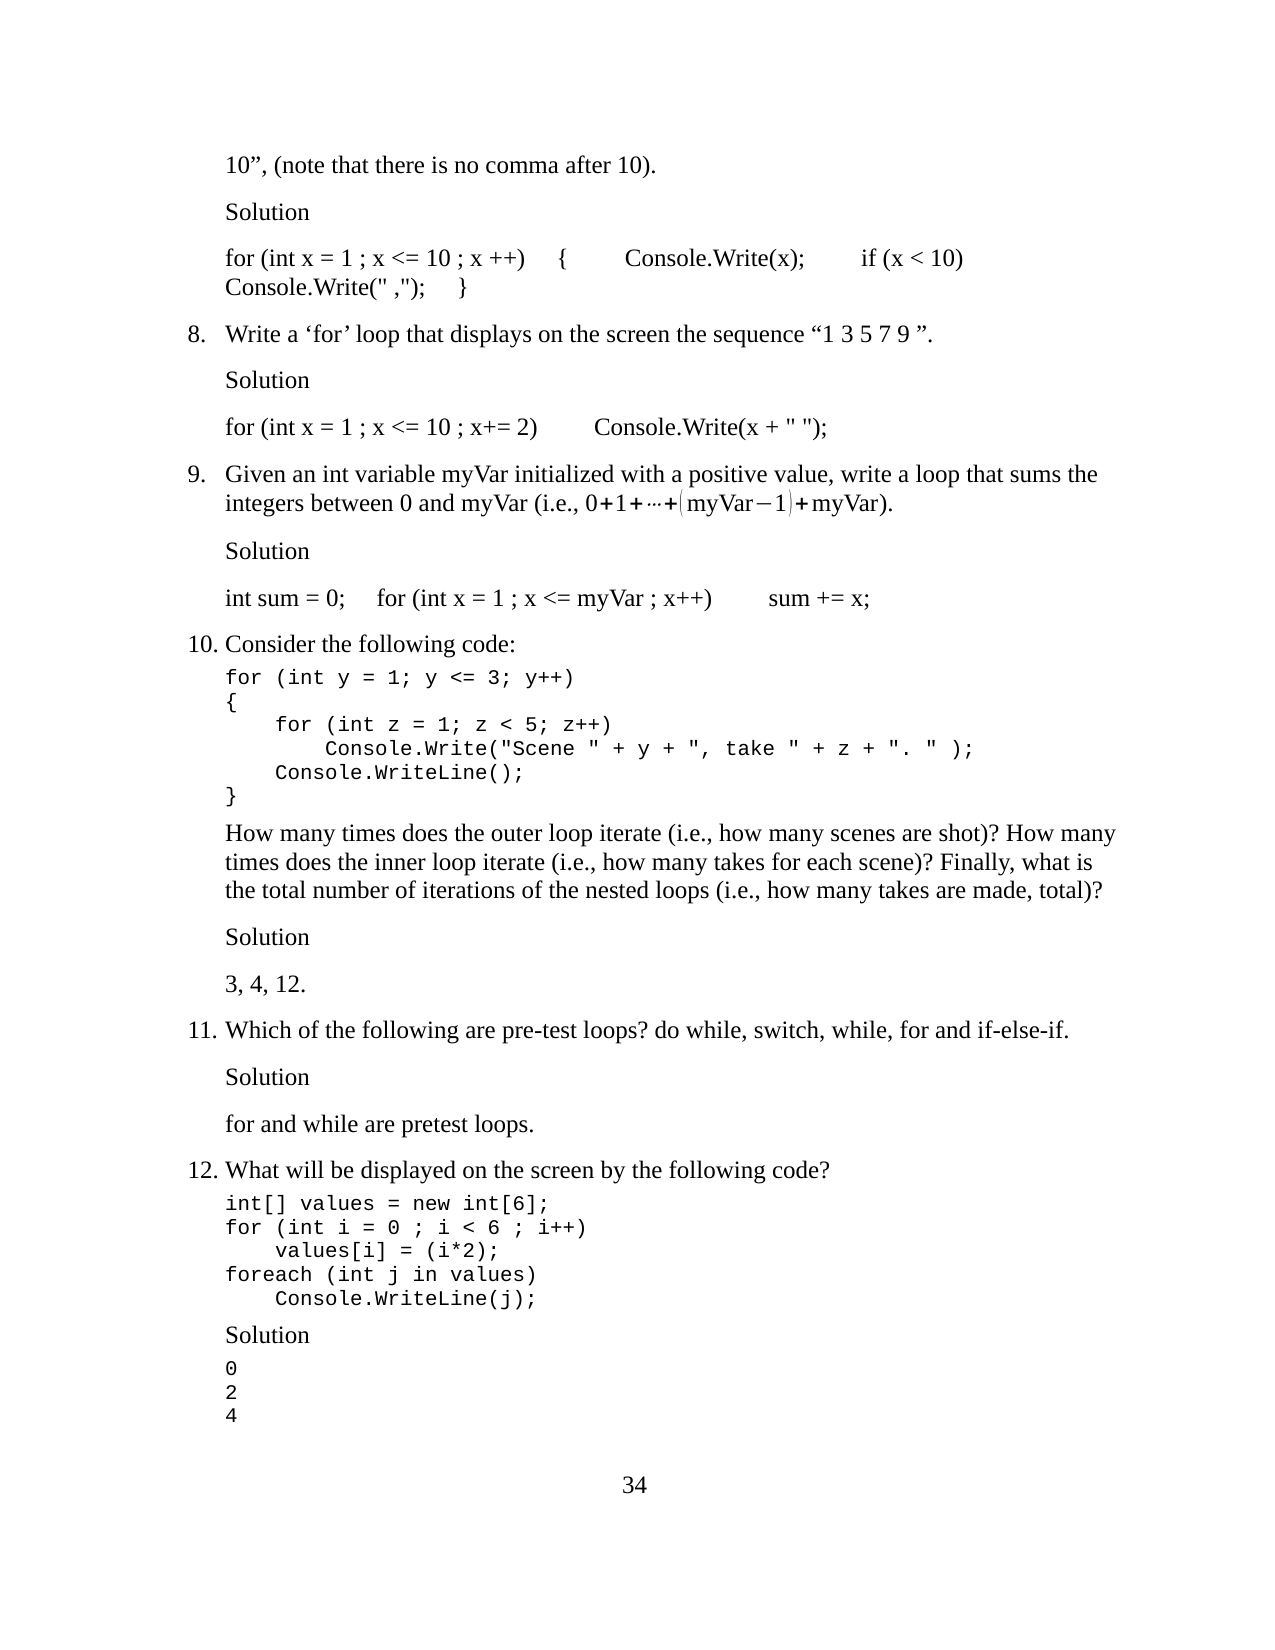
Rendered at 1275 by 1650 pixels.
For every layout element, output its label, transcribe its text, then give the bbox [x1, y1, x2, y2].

list Solution [187, 536, 1125, 565]
list Console.WriteLine(); [187, 762, 1125, 785]
list 0 [187, 1358, 1125, 1382]
list Solution [187, 1062, 1125, 1091]
list Given an int variable myVar initialized with a positive value, write a loop that sums the integers between 0 and myVar (i.e., ). [187, 459, 1125, 518]
list foreach (int j in values) [187, 1264, 1125, 1288]
list What will be displayed on the screen by the following code? [187, 1155, 1125, 1184]
list int sum = 0; for (int x = 1 ; x <= myVar ; x++) sum += x; [187, 583, 1125, 611]
list for (int z = 1; z < 5; z++) [187, 714, 1125, 738]
list for (int y = 1; y <= 3; y++) [187, 667, 1125, 691]
list How many times does the outer loop iterate (i.e., how many scenes are shot)? How many times does the inner loop iterate (i.e., how many takes for each scene)? Finally, what is the total number of iterations of the nested loops (i.e., how many takes are made, total)? [187, 818, 1125, 904]
list Solution [187, 365, 1125, 394]
list Solution [187, 1320, 1125, 1349]
list for (int i = 0 ; i < 6 ; i++) [187, 1217, 1125, 1240]
list for (int x = 1 ; x <= 10 ; x+= 2) Console.Write(x + " "); [187, 412, 1125, 441]
list { [187, 691, 1125, 714]
list Console.WriteLine(j); [187, 1288, 1125, 1311]
list Solution [187, 922, 1125, 951]
list } [187, 785, 1125, 809]
list Write a ‘for’ loop that displays on the screen the sequence “1 3 5 7 9 ”. [187, 319, 1125, 347]
list 4 [187, 1405, 1125, 1429]
list Consider the following code: [187, 629, 1125, 658]
list values[i] = (i*2); [187, 1240, 1125, 1264]
list for and while are pretest loops. [187, 1109, 1125, 1137]
list int[] values = new int[6]; [187, 1193, 1125, 1217]
list Console.Write("Scene " + y + ", take " + z + ". " ); [187, 738, 1125, 762]
list 10”, (note that there is no comma after 10). [187, 150, 1125, 179]
list 2 [187, 1382, 1125, 1405]
list 3, 4, 12. [187, 969, 1125, 997]
list for (int x = 1 ; x <= 10 ; x ++) { Console.Write(x); if (x < 10) Console.Write(" ,"); } [187, 243, 1125, 301]
list Which of the following are pre-test loops? do while, switch, while, for and if-else-if. [187, 1015, 1125, 1044]
list Solution [187, 197, 1125, 225]
